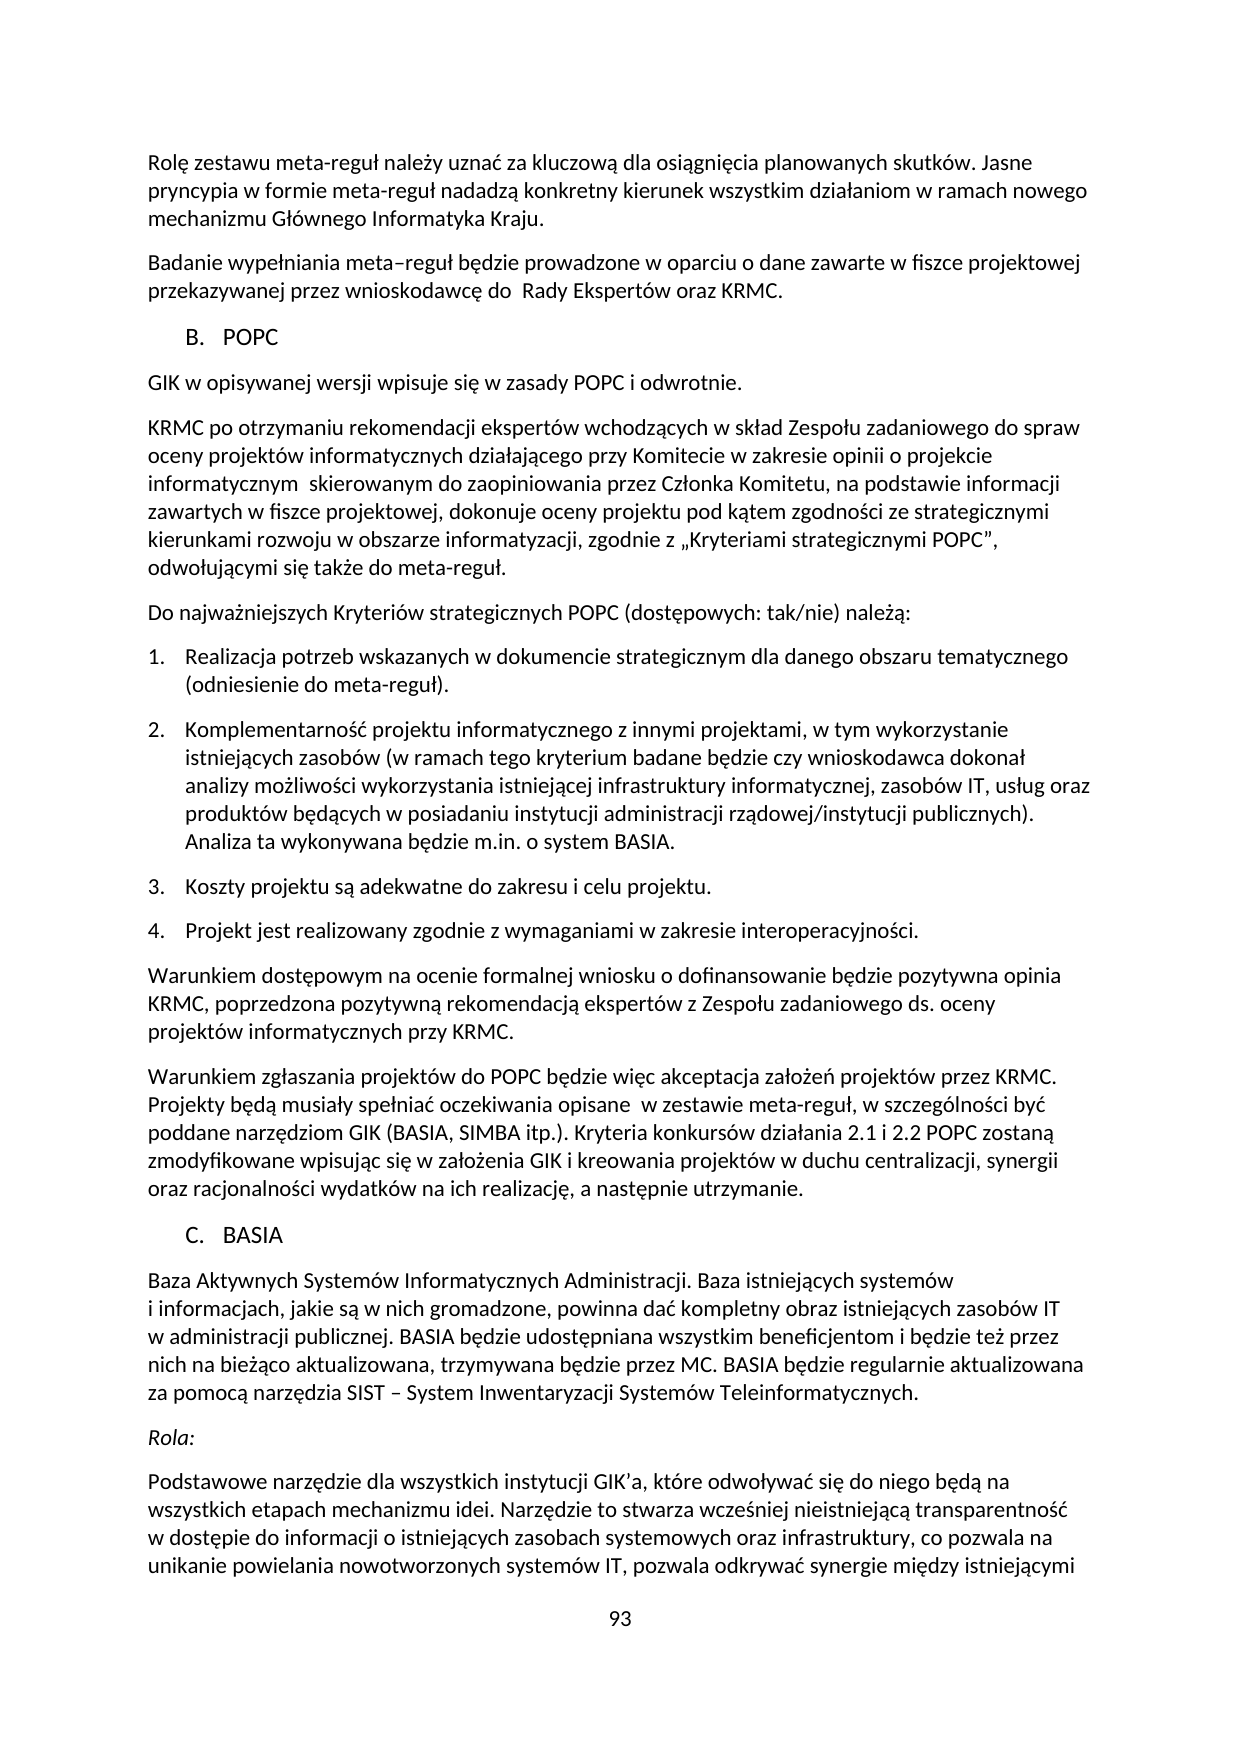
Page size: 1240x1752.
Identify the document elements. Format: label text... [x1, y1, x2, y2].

text Podstawowe narzędzie dla wszystkich instytucji GIK’a, które odwoływać się do niego będą na wszystkich etapach mechanizmu idei. Narzędzie to stwarza wcześniej nieistniejącą transparentność w dostępie do informacji o istniejących zasobach systemowych oraz infrastruktury, co pozwala na unikanie powielania nowotworzonych systemów IT, pozwala odkrywać synergie między istniejącymi [148, 1467, 1092, 1579]
list Komplementarność projektu informatycznego z innymi projektami, w tym wykorzystanie istniejących zasobów (w ramach tego kryterium badane będzie czy wnioskodawca dokonał analizy możliwości wykorzystania istniejącej infrastruktury informatycznej, zasobów IT, usług oraz produktów będących w posiadaniu instytucji administracji rządowej/instytucji publicznych). Analiza ta wykonywana będzie m.in. o system BASIA. [148, 715, 1092, 855]
text Rolę zestawu meta-reguł należy uznać za kluczową dla osiągnięcia planowanych skutków. Jasne pryncypia w formie meta-reguł nadadzą konkretny kierunek wszystkim działaniom w ramach nowego mechanizmu Głównego Informatyka Kraju. [148, 148, 1092, 232]
text KRMC po otrzymaniu rekomendacji ekspertów wchodzących w skład Zespołu zadaniowego do spraw oceny projektów informatycznych działającego przy Komitecie w zakresie opinii o projekcie informatycznym skierowanym do zaopiniowania przez Członka Komitetu, na podstawie informacji zawartych w fiszce projektowej, dokonuje oceny projektu pod kątem zgodności ze strategicznymi kierunkami rozwoju w obszarze informatyzacji, zgodnie z „Kryteriami strategicznymi POPC”, odwołującymi się także do meta-reguł. [148, 413, 1092, 581]
text Warunkiem dostępowym na ocenie formalnej wniosku o dofinansowanie będzie pozytywna opinia KRMC, poprzedzona pozytywną rekomendacją ekspertów z Zespołu zadaniowego ds. oceny projektów informatycznych przy KRMC. [148, 961, 1092, 1045]
list BASIA [185, 1219, 1092, 1249]
list Koszty projektu są adekwatne do zakresu i celu projektu. [148, 872, 1092, 900]
list Projekt jest realizowany zgodnie z wymaganiami w zakresie interoperacyjności. [148, 917, 1092, 945]
list POPC [185, 321, 1092, 352]
text Baza Aktywnych Systemów Informatycznych Administracji. Baza istniejących systemów i informacjach, jakie są w nich gromadzone, powinna dać kompletny obraz istniejących zasobów IT w administracji publicznej. BASIA będzie udostępniana wszystkim beneficjentom i będzie też przez nich na bieżąco aktualizowana, trzymywana będzie przez MC. BASIA będzie regularnie aktualizowana za pomocą narzędzia SIST – System Inwentaryzacji Systemów Teleinformatycznych. [148, 1266, 1092, 1406]
text Do najważniejszych Kryteriów strategicznych POPC (dostępowych: tak/nie) należą: [148, 598, 1092, 626]
text Warunkiem zgłaszania projektów do POPC będzie więc akceptacja założeń projektów przez KRMC. Projekty będą musiały spełniać oczekiwania opisane w zestawie meta-reguł, w szczególności być poddane narzędziom GIK (BASIA, SIMBA itp.). Kryteria konkursów działania 2.1 i 2.2 POPC zostaną zmodyfikowane wpisując się w założenia GIK i kreowania projektów w duchu centralizacji, synergii oraz racjonalności wydatków na ich realizację, a następnie utrzymanie. [148, 1062, 1092, 1202]
text Badanie wypełniania meta–reguł będzie prowadzone w oparciu o dane zawarte w fiszce projektowej przekazywanej przez wnioskodawcę do Rady Ekspertów oraz KRMC. [148, 248, 1092, 304]
text GIK w opisywanej wersji wpisuje się w zasady POPC i odwrotnie. [148, 368, 1092, 396]
list Realizacja potrzeb wskazanych w dokumencie strategicznym dla danego obszaru tematycznego (odniesienie do meta-reguł). [148, 642, 1092, 698]
text Rola: [148, 1423, 1092, 1451]
